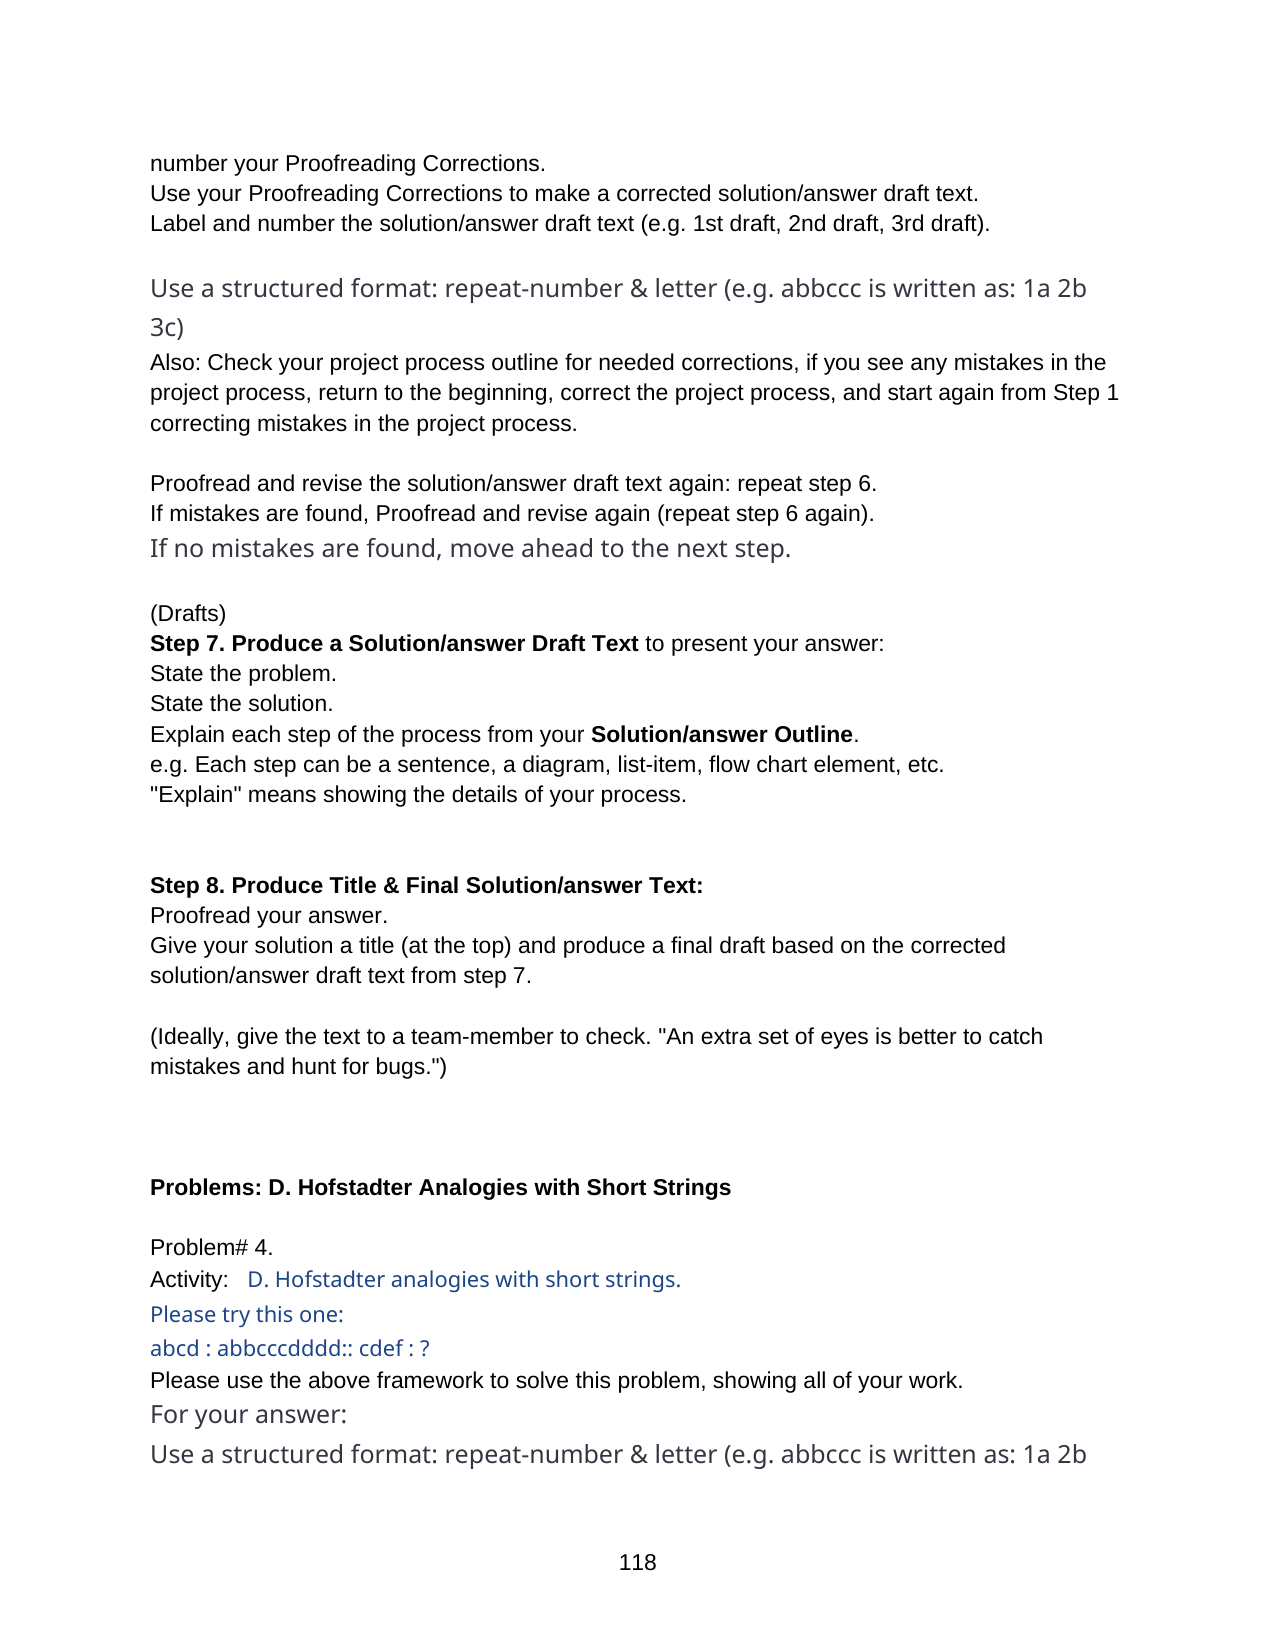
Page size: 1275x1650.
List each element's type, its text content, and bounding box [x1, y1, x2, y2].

text Use your Proofreading Corrections to make a corrected solution/answer draft text. [150, 180, 1125, 207]
text State the problem. [150, 660, 1125, 687]
text Use a structured format: repeat-number & letter (e.g. abbccc is written as: 1a 2b [150, 1436, 1125, 1470]
text Explain each step of the process from your Solution/answer Outline. [150, 721, 1125, 747]
text "Explain" means showing the details of your process. [150, 781, 1125, 807]
text Give your solution a title (at the top) and produce a final draft based on the corrected solution/answer draft text from step 7. [150, 932, 1125, 989]
text Proofread and revise the solution/answer draft text again: repeat step 6. [150, 470, 1125, 496]
text Problems: D. Hofstadter Analogies with Short Strings [150, 1174, 1125, 1200]
text Label and number the solution/answer draft text (e.g. 1st draft, 2nd draft, 3rd draft). [150, 210, 1125, 237]
text (Drafts) [150, 600, 1125, 626]
text If no mistakes are found, move ahead to the next step. [150, 530, 1125, 564]
text e.g. Each step can be a sentence, a diagram, list-item, flow chart element, etc. [150, 751, 1125, 777]
text abcd : abbcccdddd:: cdef : ? [150, 1333, 1125, 1362]
text State the solution. [150, 690, 1125, 717]
text Step 7. Produce a Solution/answer Draft Text to present your answer: [150, 630, 1125, 656]
text Also: Check your project process outline for needed corrections, if you see any mistakes in the project process, return to the beginning, correct the project process, and start again from Step 1 correcting mistakes in the project process. [150, 349, 1125, 436]
text Problem# 4. [150, 1234, 1125, 1261]
text (Ideally, give the text to a team-member to check. "An extra set of eyes is better to catch mistakes and hunt for bugs.") [150, 1023, 1125, 1079]
text Proofread your answer. [150, 902, 1125, 928]
text Please try this one: [150, 1298, 1125, 1328]
text number your Proofreading Corrections. [150, 150, 1125, 176]
text Please use the above framework to solve this problem, showing all of your work. [150, 1367, 1125, 1393]
text Step 8. Produce Title & Final Solution/answer Text: [150, 872, 1125, 898]
text If mistakes are found, Proofread and revise again (repeat step 6 again). [150, 500, 1125, 527]
text For your answer: [150, 1397, 1125, 1431]
text Activity: D. Hofstadter analogies with short strings. [150, 1264, 1125, 1294]
text Use a structured format: repeat-number & letter (e.g. abbccc is written as: 1a 2b 3c) [150, 271, 1125, 344]
